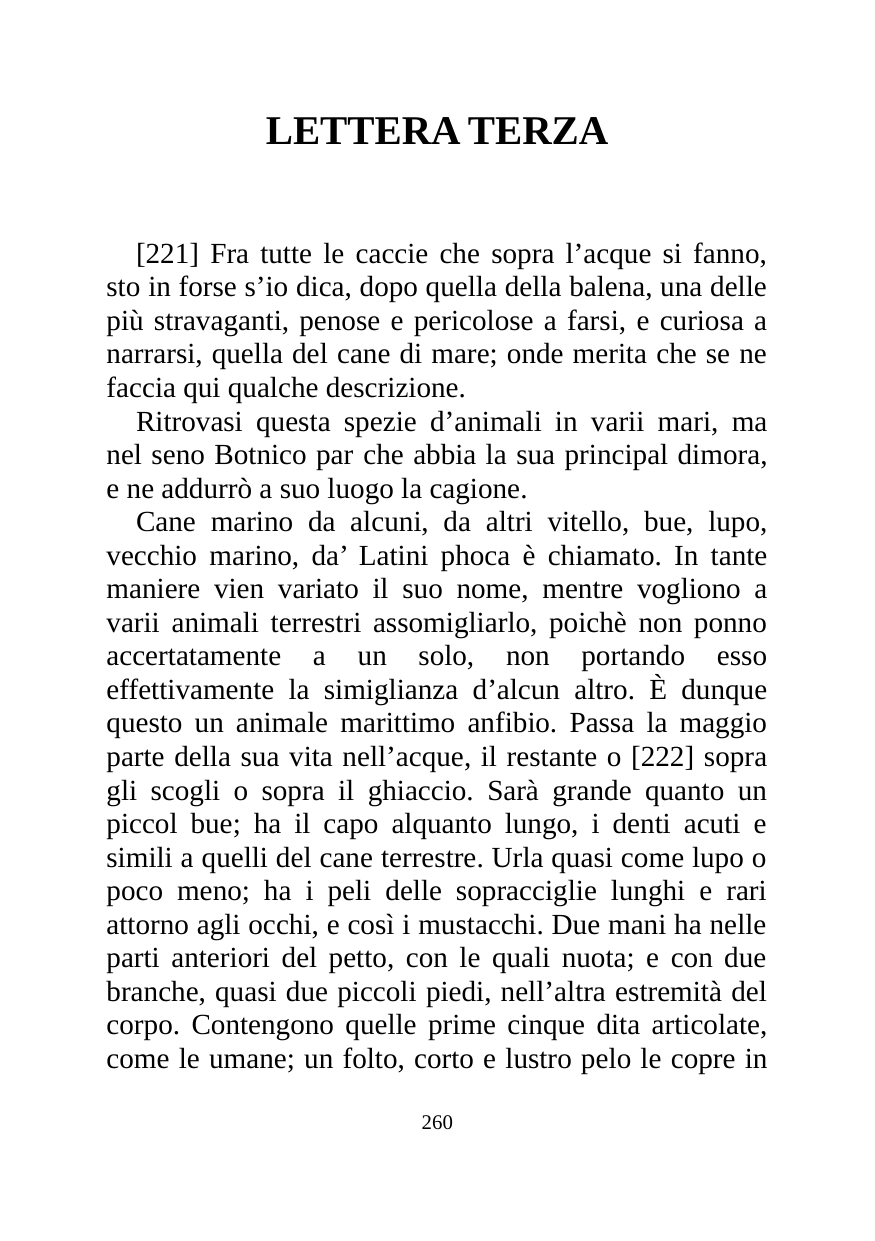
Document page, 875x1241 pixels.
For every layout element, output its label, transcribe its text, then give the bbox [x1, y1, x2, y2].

text Ritrovasi questa spezie d’animali in varii mari, ma nel seno Botnico par che abbia la sua principal dimora, e ne addurrò a suo luogo la cagione. [106, 404, 768, 504]
text Cane marino da alcuni, da altri vitello, bue, lupo, vecchio marino, da’ Latini phoca è chiamato. In tante maniere vien variato il suo nome, mentre vogliono a varii animali terrestri assomigliarlo, poichè non ponno accertatamente a un solo, non portando esso effettivamente la simiglianza d’alcun altro. È dunque questo un animale marittimo anfibio. Passa la maggio parte della sua vita nell’acque, il restante o [222] sopra gli scogli o sopra il ghiaccio. Sarà grande quanto un piccol bue; ha il capo alquanto lungo, i denti acuti e simili a quelli del cane terrestre. Urla quasi come lupo o poco meno; ha i peli delle sopracciglie lunghi e rari attorno agli occhi, e così i mustacchi. Due mani ha nelle parti anteriori del petto, con le quali nuota; e con due branche, quasi due piccoli piedi, nell’altra estremità del corpo. Contengono quelle prime cinque dita articolate, come le umane; un folto, corto e lustro pelo le copre in [106, 504, 768, 1074]
text [221] Fra tutte le caccie che sopra l’acque si fanno, sto in forse s’io dica, dopo quella della balena, una delle più stravaganti, penose e pericolose a farsi, e curiosa a narrarsi, quella del cane di mare; onde merita che se ne faccia qui qualche descrizione. [106, 236, 768, 404]
subtitle LETTERA TERZA [106, 106, 768, 153]
